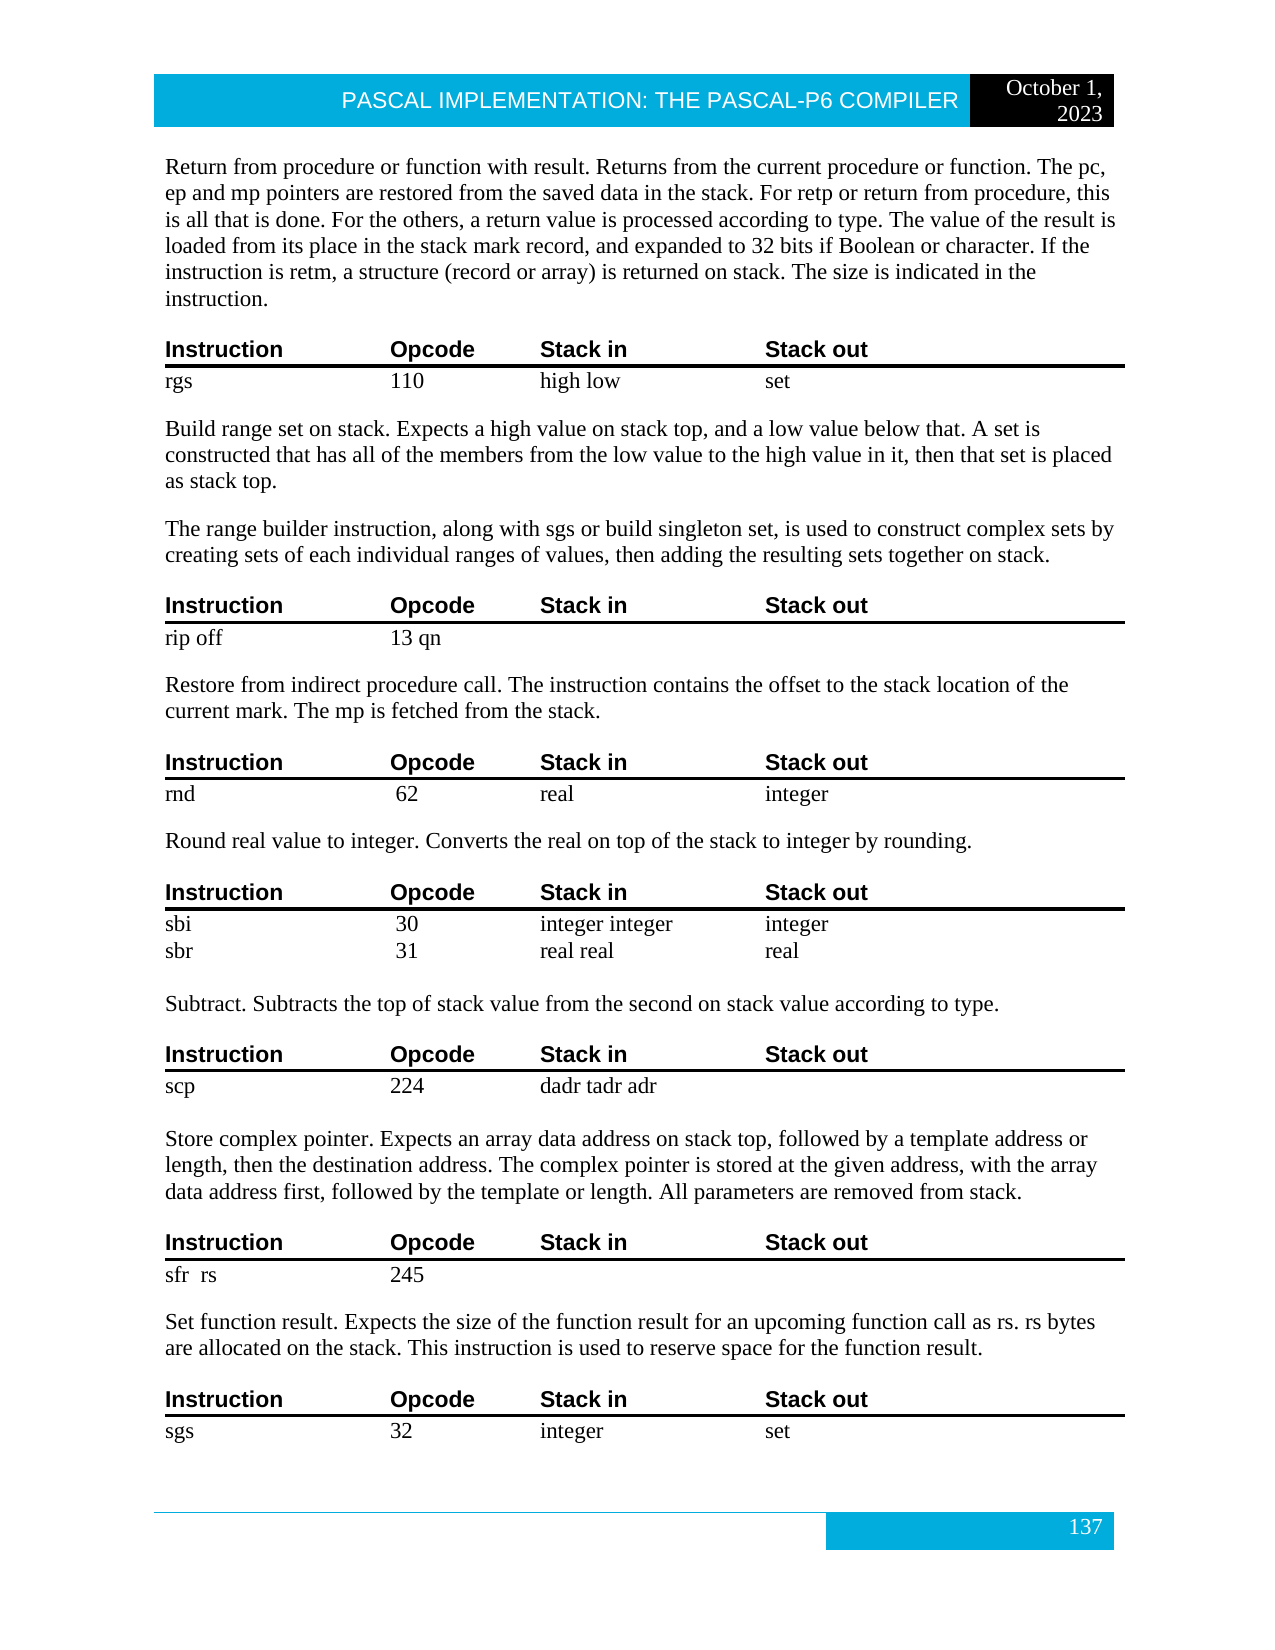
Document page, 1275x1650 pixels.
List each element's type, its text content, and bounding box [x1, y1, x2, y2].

text sfr rs 245 [165, 1261, 1125, 1287]
text sbi 30 integer integer integer [165, 911, 1125, 937]
text Instruction Opcode Stack in Stack out [165, 749, 1125, 777]
text Store complex pointer. Expects an array data address on stack top, followed by a template address or length, then the destination address. The complex pointer is stored at the given address, with the array data address first, followed by the template or length. All parameters are removed from stack. [165, 1125, 1125, 1204]
text Instruction Opcode Stack in Stack out [165, 336, 1125, 364]
text scp 224 dadr tadr adr [165, 1072, 1125, 1099]
text Instruction Opcode Stack in Stack out [165, 1386, 1125, 1414]
text sgs 32 integer set [165, 1417, 1125, 1444]
text Round real value to integer. Converts the real on top of the stack to integer by rounding. [165, 828, 1125, 854]
text Instruction Opcode Stack in Stack out [165, 1041, 1125, 1069]
text Return from procedure or function with result. Returns from the current procedure or function. The pc, ep and mp pointers are restored from the saved data in the stack. For retp or return from procedure, this is all that is done. For the others, a return value is processed according to type. The value of the result is loaded from its place in the stack mark record, and expanded to 32 bits if Boolean or character. If the instruction is retm, a structure (record or array) is returned on stack. The size is indicated in the instruction. [165, 153, 1125, 311]
text Subtract. Subtracts the top of stack value from the second on stack value according to type. [165, 989, 1125, 1016]
text Restore from indirect procedure call. The instruction contains the offset to the stack location of the current mark. The mp is fetched from the stack. [165, 671, 1125, 724]
text rgs 110 high low set [165, 368, 1125, 394]
text rip off 13 qn [165, 624, 1125, 650]
text Build range set on stack. Expects a high value on stack top, and a low value below that. A set is constructed that has all of the members from the low value to the high value in it, then that set is placed as stack top. [165, 415, 1125, 494]
text The range builder instruction, along with sgs or build singleton set, is used to construct complex sets by creating sets of each individual ranges of values, then adding the resulting sets together on stack. [165, 515, 1125, 567]
text Set function result. Expects the size of the function result for an upcoming function call as rs. rs bytes are allocated on the stack. This instruction is used to reserve space for the function result. [165, 1308, 1125, 1361]
text Instruction Opcode Stack in Stack out [165, 1229, 1125, 1258]
text rnd 62 real integer [165, 780, 1125, 807]
text Instruction Opcode Stack in Stack out [165, 592, 1125, 621]
text sbr 31 real real real [165, 937, 1125, 963]
text Instruction Opcode Stack in Stack out [165, 879, 1125, 907]
